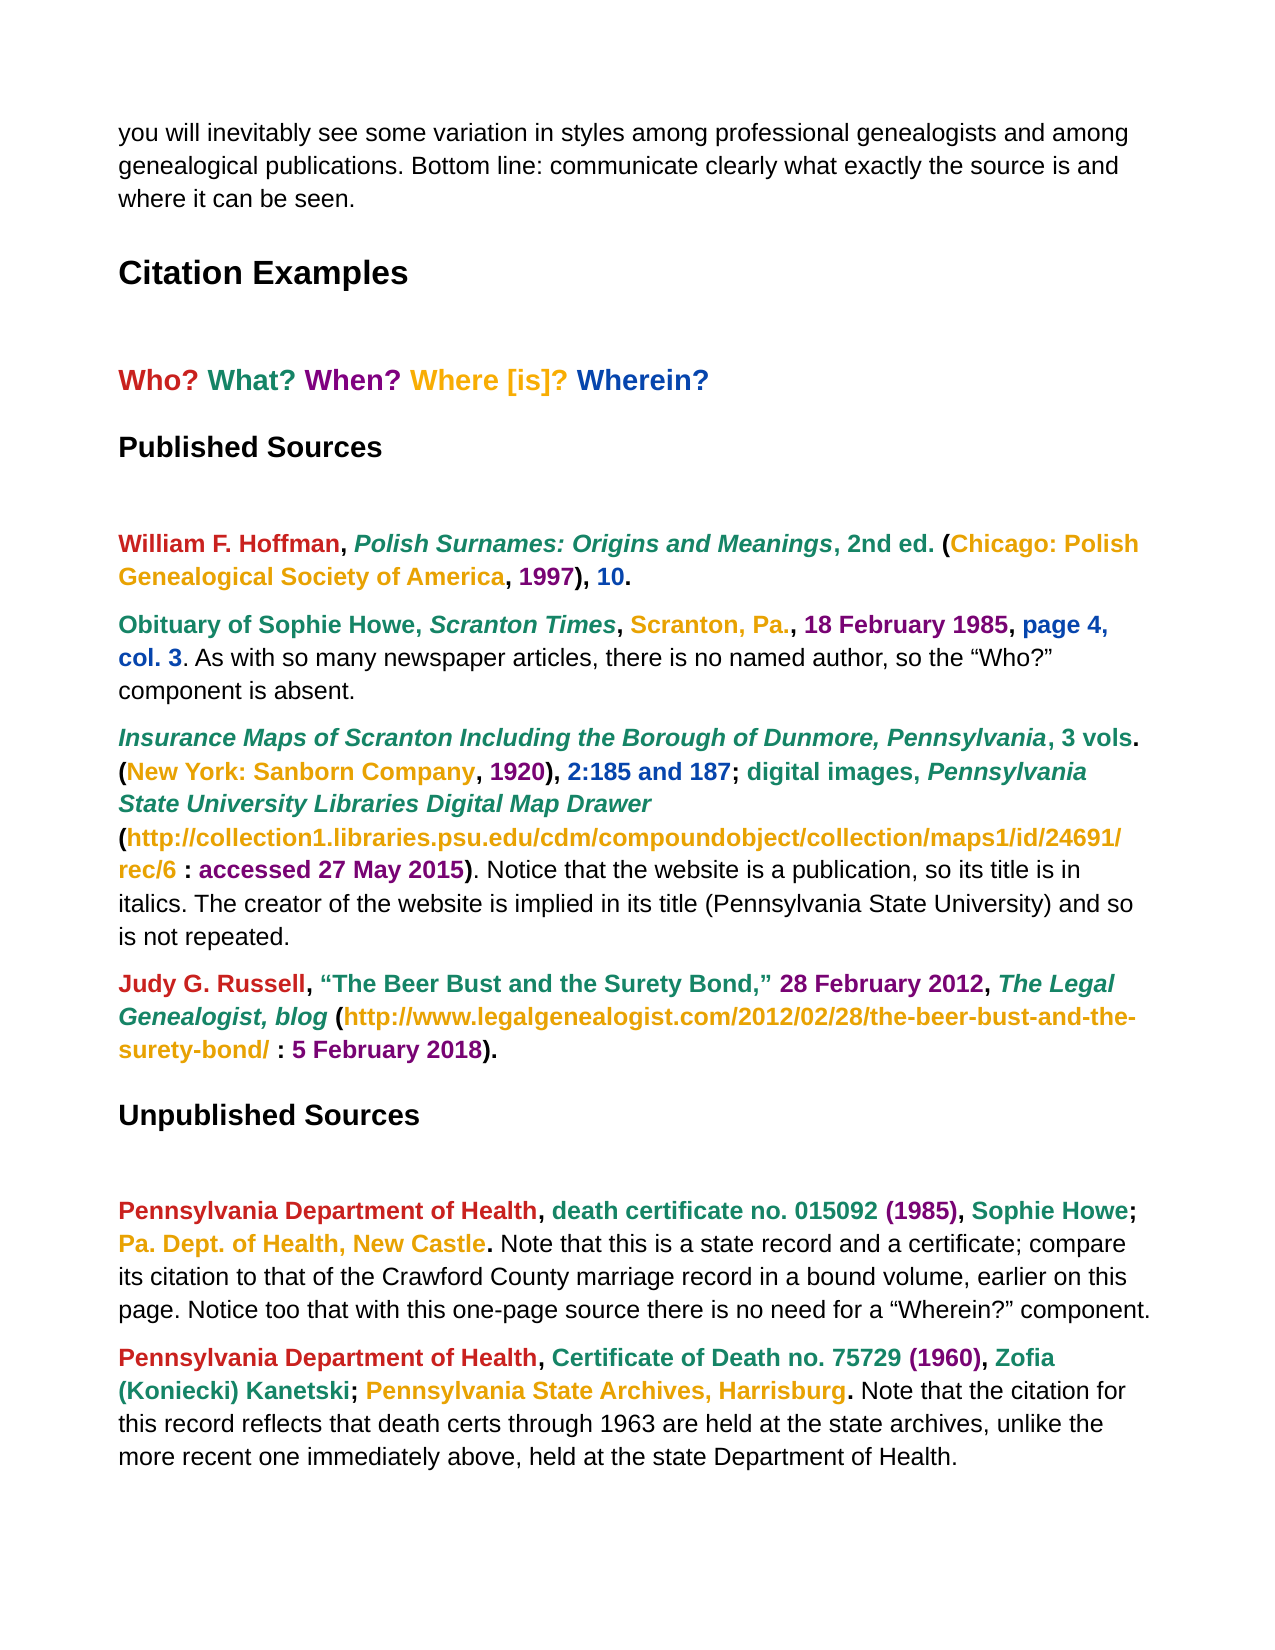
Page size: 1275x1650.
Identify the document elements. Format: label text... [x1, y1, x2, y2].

text William F. Hoffman, Polish Surnames: Origins and Meanings, 2nd ed. (Chicago: Polish Genealogical Society of America, 1997), 10. [118, 529, 1157, 591]
text Insurance Maps of Scranton Including the Borough of Dunmore, Pennsylvania, 3 vols. (New York: Sanborn Company, 1920), 2:185 and 187; digital images, Pennsylvania State University Libraries Digital Map Drawer (http://collection1.libraries.psu.edu/cdm/compoundobject/collection/maps1/id/24691/rec/6 : accessed 27 May 2015). Notice that the website is a publication, so its title is in italics. The creator of the website is implied in its title (Pennsylvania State University) and so is not repeated. [118, 723, 1157, 950]
text Pennsylvania Department of Health, death certificate no. 015092 (1985), Sophie Howe; Pa. Dept. of Health, New Castle. Note that this is a state record and a certificate; compare its citation to that of the Crawford County marriage record in a bound volume, earlier on this page. Notice too that with this one-page source there is no need for a “Wherein?” component. [118, 1196, 1157, 1324]
text Judy G. Russell, “The Beer Bust and the Surety Bond,” 28 February 2012, The Legal Genealogist, blog (http://www.legalgenealogist.com/2012/02/28/the-beer-bust-and-the-surety-bond/ : 5 February 2018). [118, 969, 1157, 1064]
text Who? What? When? Where [is]? Wherein? [118, 363, 1157, 396]
text you will inevitably see some variation in styles among professional genealogists and among genealogical publications. Bottom line: communicate clearly what exactly the source is and where it can be seen. [118, 118, 1157, 213]
text Pennsylvania Department of Health, Certificate of Death no. 75729 (1960), Zofia (Koniecki) Kanetski; Pennsylvania State Archives, Harrisburg. Note that the citation for this record reflects that death certs through 1963 are held at the state archives, unlike the more recent one immediately above, held at the state Department of Health. [118, 1343, 1157, 1471]
subtitle Citation Examples [118, 253, 1157, 291]
subtitle Published Sources [118, 430, 1157, 464]
subtitle Unpublished Sources [118, 1097, 1157, 1131]
text Obituary of Sophie Howe, Scranton Times, Scranton, Pa., 18 February 1985, page 4, col. 3. As with so many newspaper articles, there is no named author, so the “Who?” component is absent. [118, 610, 1157, 704]
